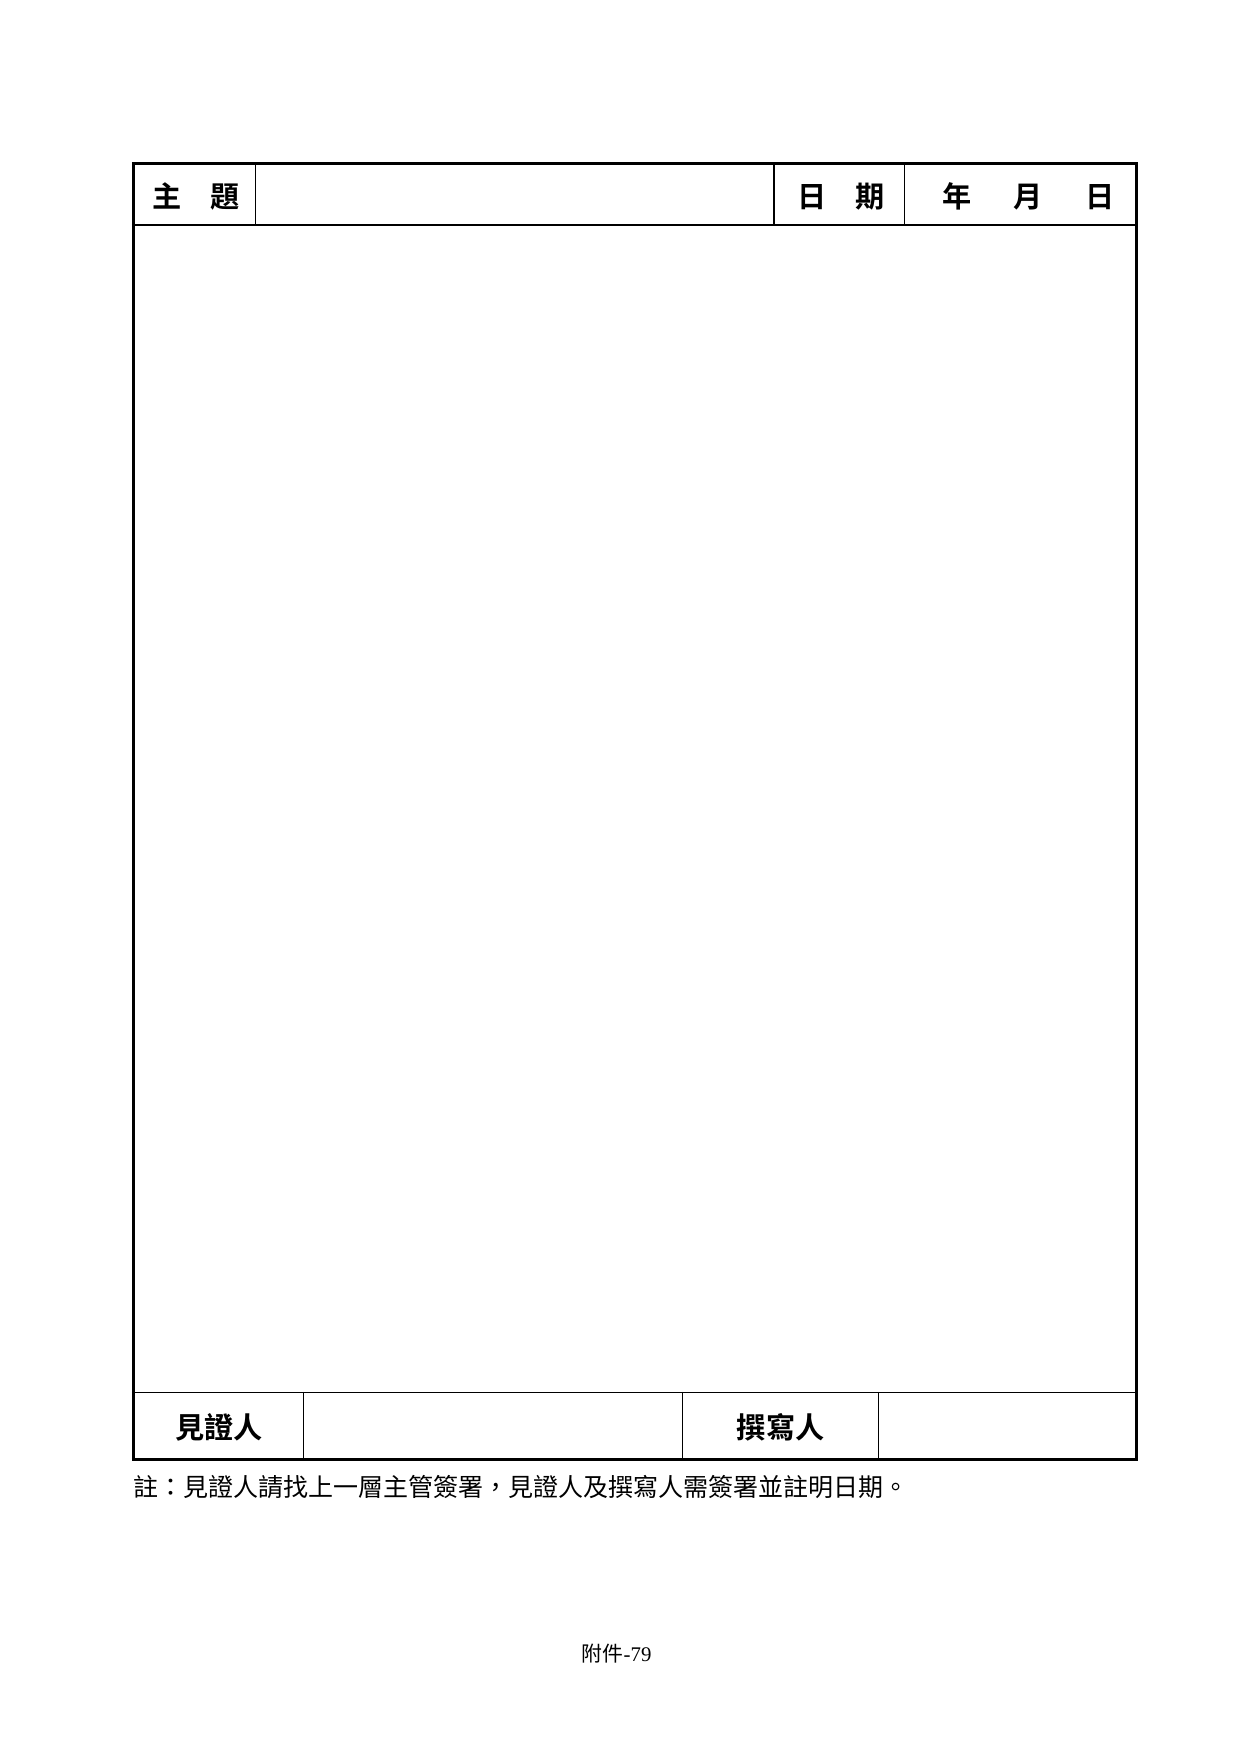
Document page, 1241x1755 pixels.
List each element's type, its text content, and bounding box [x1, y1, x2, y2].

table_header 主 題 [135, 165, 255, 224]
text 註：見證人請找上一層主管簽署，見證人及撰寫人需簽署並註明日期。 [133, 1468, 1137, 1504]
table_cell [135, 226, 1135, 1392]
table_cell [879, 1393, 1135, 1458]
table_cell 撰寫人 [683, 1393, 878, 1458]
table_header 日 期 [775, 165, 904, 224]
table_header 年 月 日 [905, 165, 1135, 224]
table_header [256, 165, 773, 224]
table_cell [304, 1393, 682, 1458]
table_cell 見證人 [135, 1393, 303, 1458]
